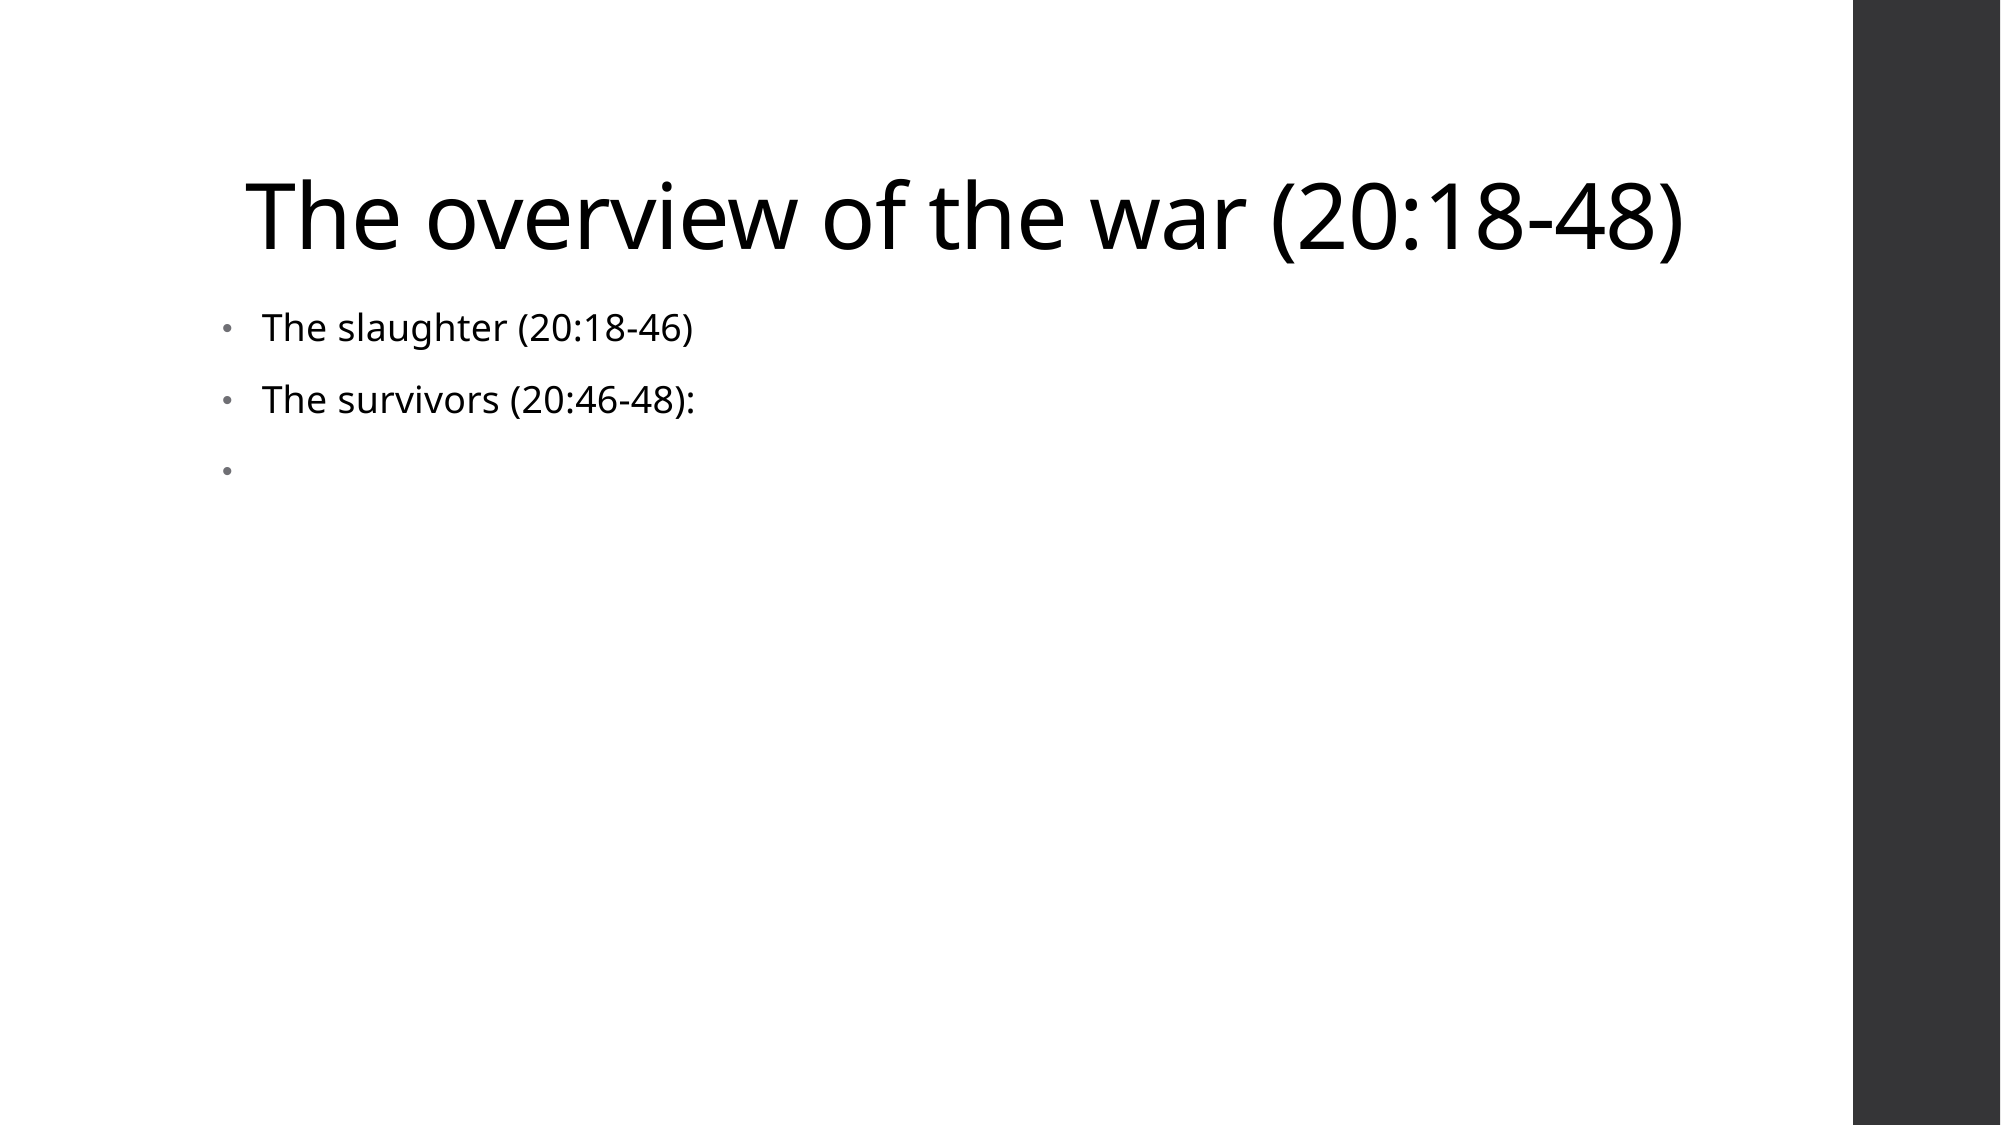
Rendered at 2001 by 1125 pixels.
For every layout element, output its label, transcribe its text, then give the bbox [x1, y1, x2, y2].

title The overview of the war (20:18-48) [206, 60, 1797, 278]
list The slaughter (20:18-46) The survivors (20:46-48): [206, 299, 1617, 1014]
